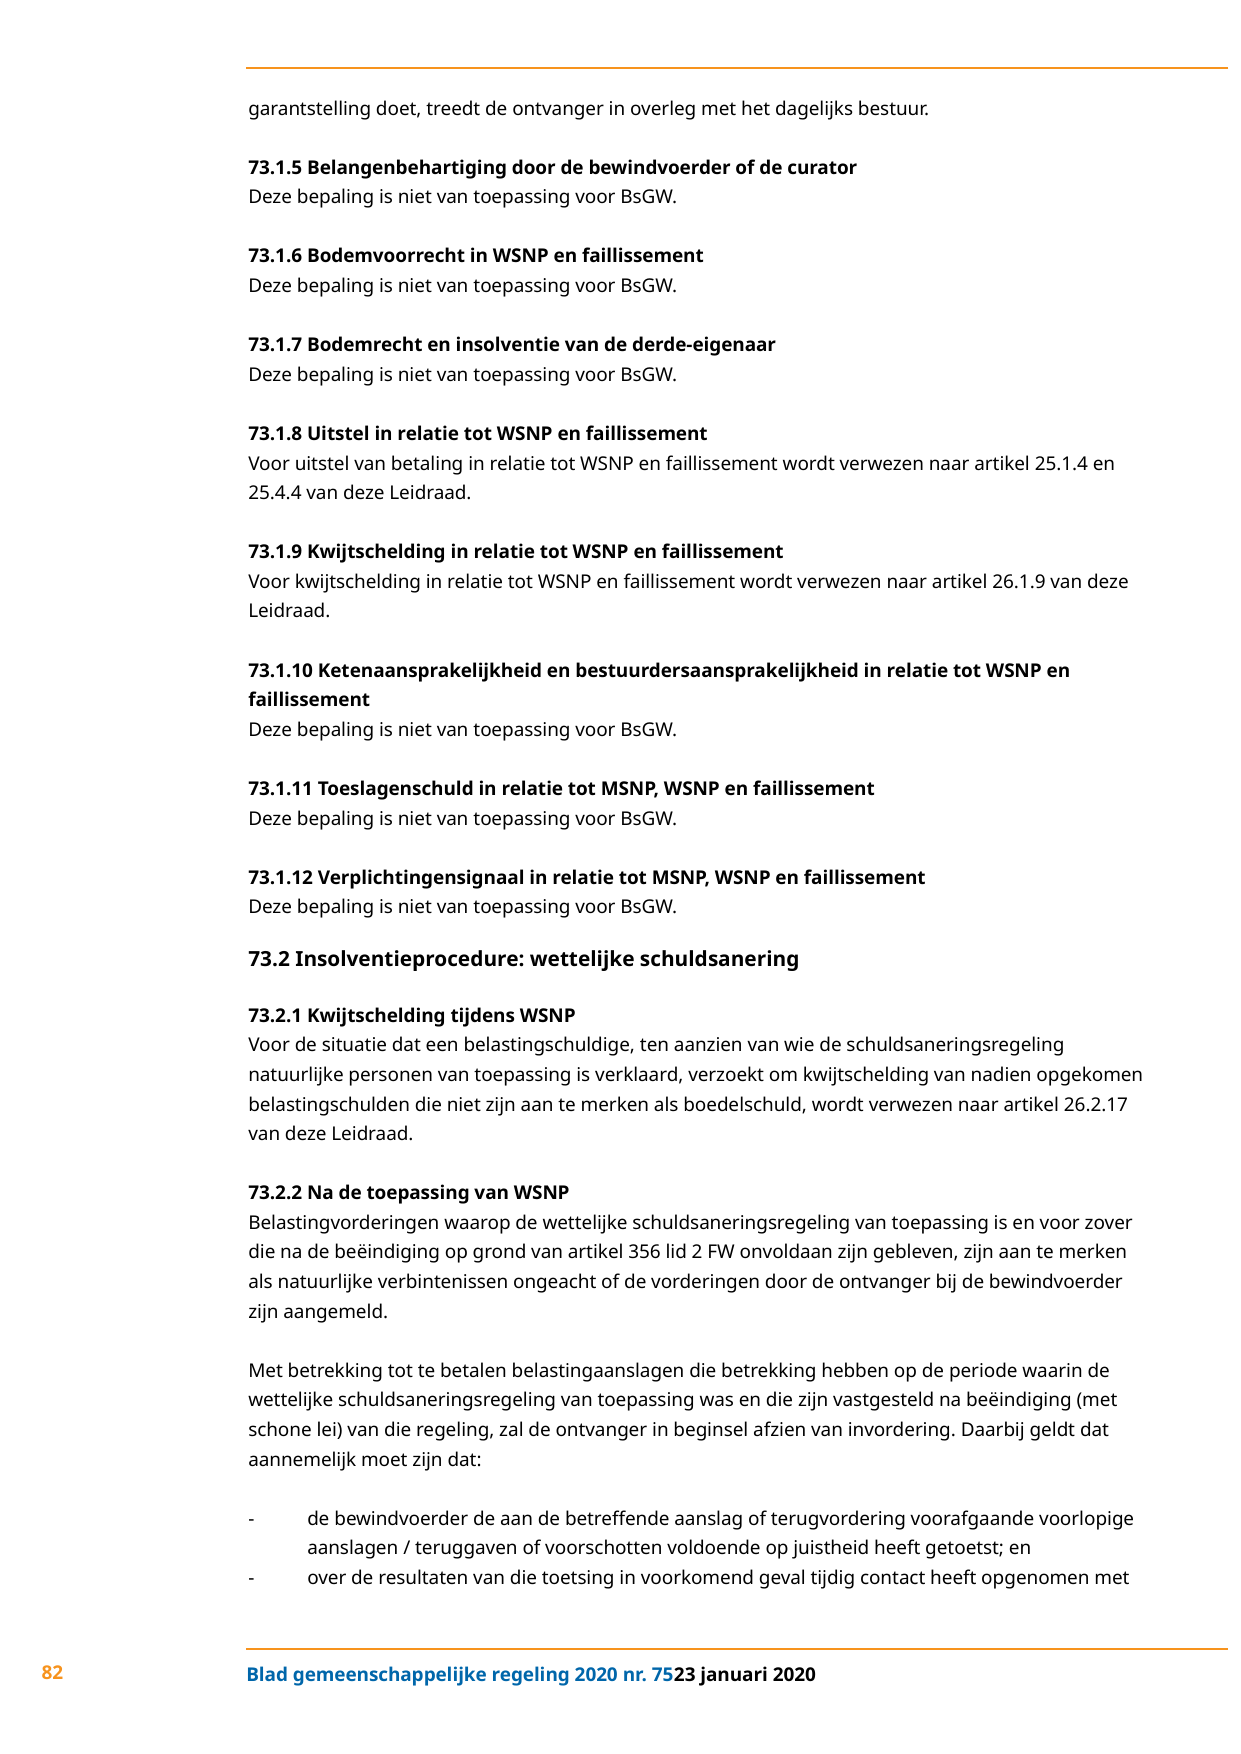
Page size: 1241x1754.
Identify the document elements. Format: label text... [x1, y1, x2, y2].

text 73.1.11 Toeslagenschuld in relatie tot MSNP, WSNP en faillissement [248, 775, 1152, 801]
text Deze bepaling is niet van toepassing voor BsGW. [248, 361, 1152, 387]
list over de resultaten van die toetsing in voorkomend geval tijdig contact heeft opgenomen met [248, 1564, 1152, 1590]
text 73.1.10 Ketenaansprakelijkheid en bestuurdersaansprakelijkheid in relatie tot WSNP en faillissement [248, 657, 1152, 712]
text Voor uitstel van betaling in relatie tot WSNP en faillissement wordt verwezen naar artikel 25.1.4 en 25.4.4 van deze Leidraad. [248, 450, 1152, 505]
text 73.1.7 Bodemrecht en insolventie van de derde-eigenaar [248, 331, 1152, 357]
text 73.1.9 Kwijtschelding in relatie tot WSNP en faillissement [248, 538, 1152, 564]
text 73.2.1 Kwijtschelding tijdens WSNP [248, 1002, 1152, 1028]
text garantstelling doet, treedt de ontvanger in overleg met het dagelijks bestuur. [248, 95, 1152, 121]
text Met betrekking tot te betalen belastingaanslagen die betrekking hebben op de periode waarin de wettelijke schuldsaneringsregeling van toepassing was en die zijn vastgesteld na beëindiging (met schone lei) van die regeling, zal de ontvanger in beginsel afzien van invordering. Daarbij geldt dat aannemelijk moet zijn dat: [248, 1357, 1152, 1471]
text Deze bepaling is niet van toepassing voor BsGW. [248, 893, 1152, 919]
list de bewindvoerder de aan de betreffende aanslag of terugvordering voorafgaande voorlopige aanslagen / teruggaven of voorschotten voldoende op juistheid heeft getoetst; en [248, 1505, 1152, 1560]
text Deze bepaling is niet van toepassing voor BsGW. [248, 183, 1152, 209]
text Voor de situatie dat een belastingschuldige, ten aanzien van wie de schuldsaneringsregeling natuurlijke personen van toepassing is verklaard, verzoekt om kwijtschelding van nadien opgekomen belastingschulden die niet zijn aan te merken als boedelschuld, wordt verwezen naar artikel 26.2.17 van deze Leidraad. [248, 1032, 1152, 1146]
text 73.2.2 Na de toepassing van WSNP [248, 1179, 1152, 1205]
text Deze bepaling is niet van toepassing voor BsGW. [248, 272, 1152, 298]
text Deze bepaling is niet van toepassing voor BsGW. [248, 716, 1152, 742]
picture [41, 47, 231, 172]
text 73.2 Insolventieprocedure: wettelijke schuldsanering [248, 944, 1152, 972]
text Deze bepaling is niet van toepassing voor BsGW. [248, 805, 1152, 831]
text Voor kwijtschelding in relatie tot WSNP en faillissement wordt verwezen naar artikel 26.1.9 van deze Leidraad. [248, 568, 1152, 623]
text 73.1.8 Uitstel in relatie tot WSNP en faillissement [248, 420, 1152, 446]
text 73.1.12 Verplichtingensignaal in relatie tot MSNP, WSNP en faillissement [248, 864, 1152, 890]
text 73.1.5 Belangenbehartiging door de bewindvoerder of de curator [248, 154, 1152, 180]
text 73.1.6 Bodemvoorrecht in WSNP en faillissement [248, 243, 1152, 268]
text Belastingvorderingen waarop de wettelijke schuldsaneringsregeling van toepassing is en voor zover die na de beëindiging op grond van artikel 356 lid 2 FW onvoldaan zijn gebleven, zijn aan te merken als natuurlijke verbintenissen ongeacht of de vorderingen door de ontvanger bij de bewindvoerder zijn aangemeld. [248, 1209, 1152, 1323]
